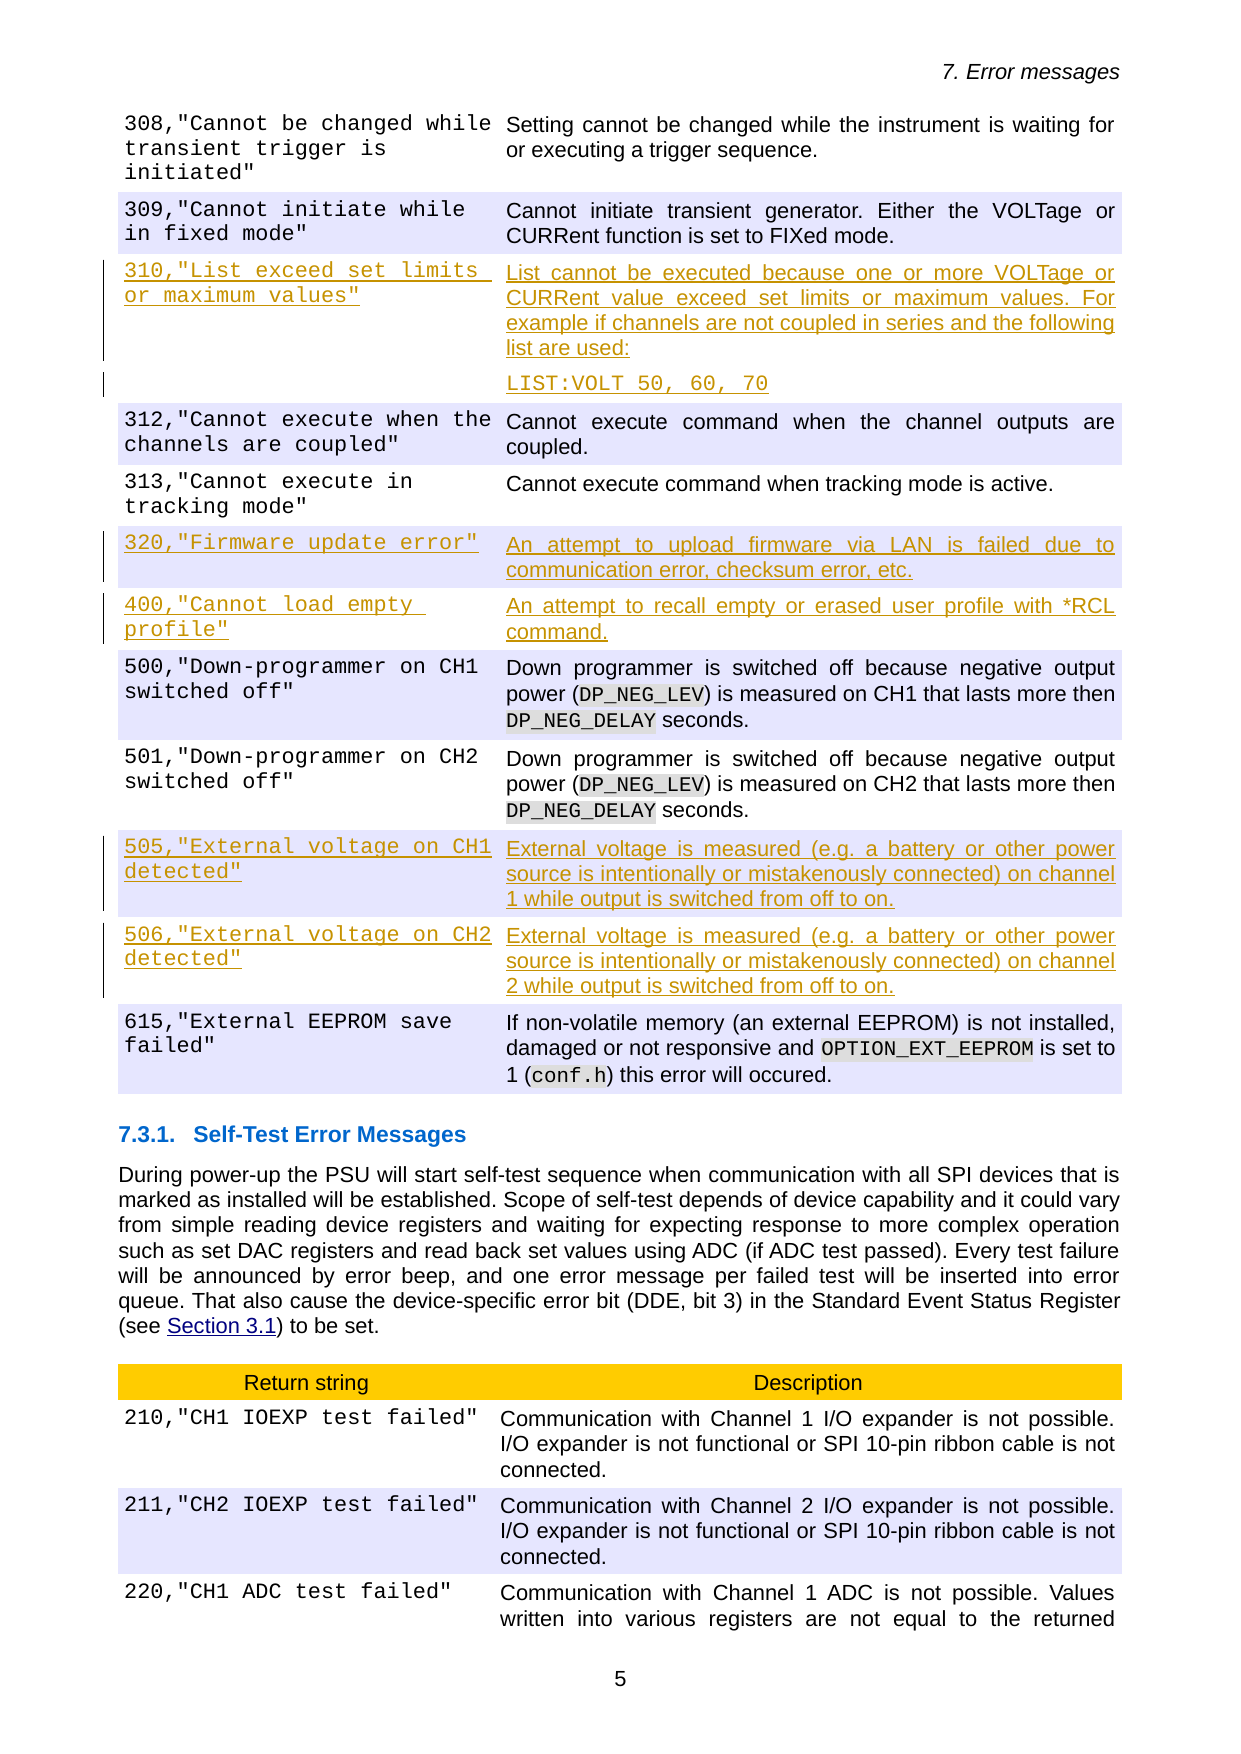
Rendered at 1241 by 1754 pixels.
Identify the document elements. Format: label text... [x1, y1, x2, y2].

table_cell List cannot be executed because one or more VOLTage or CURRent value exceed set limits or maximum values. For example if channels are not coupled in series and the following list are used: LIST:VOLT 50, 60, 70 [500, 254, 1122, 403]
table_cell External voltage is measured (e.g. a battery or other power source is intentionally or mistakenously connected) on channel 1 while output is switched from off to on. [500, 830, 1122, 917]
table_cell 308,"Cannot be changed while transient trigger is initiated" [118, 106, 500, 192]
table_cell 501,"Down-programmer on CH2 switched off" [118, 740, 500, 830]
table_cell An attempt to recall empty or erased user profile with *RCL command. [500, 588, 1122, 649]
table_cell An attempt to upload firmware via LAN is failed due to communication error, checksum error, etc. [500, 526, 1122, 588]
table_cell 210,"CH1 IOEXP test failed" [118, 1400, 494, 1487]
table_cell 313,"Cannot execute in tracking mode" [118, 465, 500, 526]
table_cell Setting cannot be changed while the instrument is waiting for or executing a trigger sequence. [500, 106, 1122, 192]
table_cell 309,"Cannot initiate while in fixed mode" [118, 192, 500, 254]
table_cell 211,"CH2 IOEXP test failed" [118, 1488, 494, 1574]
table_cell Communication with Channel 2 I/O expander is not possible. I/O expander is not functional or SPI 10-pin ribbon cable is not connected. [494, 1488, 1122, 1574]
table_header Description [494, 1364, 1122, 1400]
table_cell If non-volatile memory (an external EEPROM) is not installed, damaged or not responsive and OPTION_EXT_EEPROM is set to 1 (conf.h) this error will occured. [500, 1004, 1122, 1094]
table_cell Cannot execute command when the channel outputs are coupled. [500, 403, 1122, 465]
table_cell 615,"External EEPROM save failed" [118, 1004, 500, 1094]
table_cell 500,"Down-programmer on CH1 switched off" [118, 650, 500, 740]
table_cell 400,"Cannot load empty profile" [118, 588, 500, 649]
table_cell Communication with Channel 1 ADC is not possible. Values written into various registers are not equal to the returned [494, 1575, 1122, 1636]
table_cell Down programmer is switched off because negative output power (DP_NEG_LEV) is measured on CH1 that lasts more then DP_NEG_DELAY seconds. [500, 650, 1122, 740]
table_cell 312,"Cannot execute when the channels are coupled" [118, 403, 500, 465]
table_cell 310,"List exceed set limits or maximum values" [118, 254, 500, 403]
table_cell 506,"External voltage on CH2 detected" [118, 917, 500, 1004]
table_cell Cannot execute command when tracking mode is active. [500, 465, 1122, 526]
table_cell External voltage is measured (e.g. a battery or other power source is intentionally or mistakenously connected) on channel 2 while output is switched from off to on. [500, 917, 1122, 1004]
table_cell Communication with Channel 1 I/O expander is not possible. I/O expander is not functional or SPI 10-pin ribbon cable is not connected. [494, 1400, 1122, 1487]
table_cell 320,"Firmware update error" [118, 526, 500, 588]
table_cell Cannot initiate transient generator. Either the VOLTage or CURRent function is set to FIXed mode. [500, 192, 1122, 254]
text During power-up the PSU will start self-test sequence when communication with all SPI devices that is marked as installed will be established. Scope of self-test depends of device capability and it could vary from simple reading device registers and waiting for expecting response to more complex operation such as set DAC registers and read back set values using ADC (if ADC test passed). Every test failure will be announced by error beep, and one error message per failed test will be inserted into error queue. That also cause the device-specific error bit (DDE, bit 3) in the Standard Event Status Register (see Section 3.1) to be set. [118, 1162, 1122, 1338]
table_header Return string [118, 1364, 494, 1400]
table_cell Down programmer is switched off because negative output power (DP_NEG_LEV) is measured on CH2 that lasts more then DP_NEG_DELAY seconds. [500, 740, 1122, 830]
table_cell 220,"CH1 ADC test failed" [118, 1575, 494, 1636]
subtitle Self-Test Error Messages [118, 1121, 1122, 1147]
table_cell 505,"External voltage on CH1 detected" [118, 830, 500, 917]
